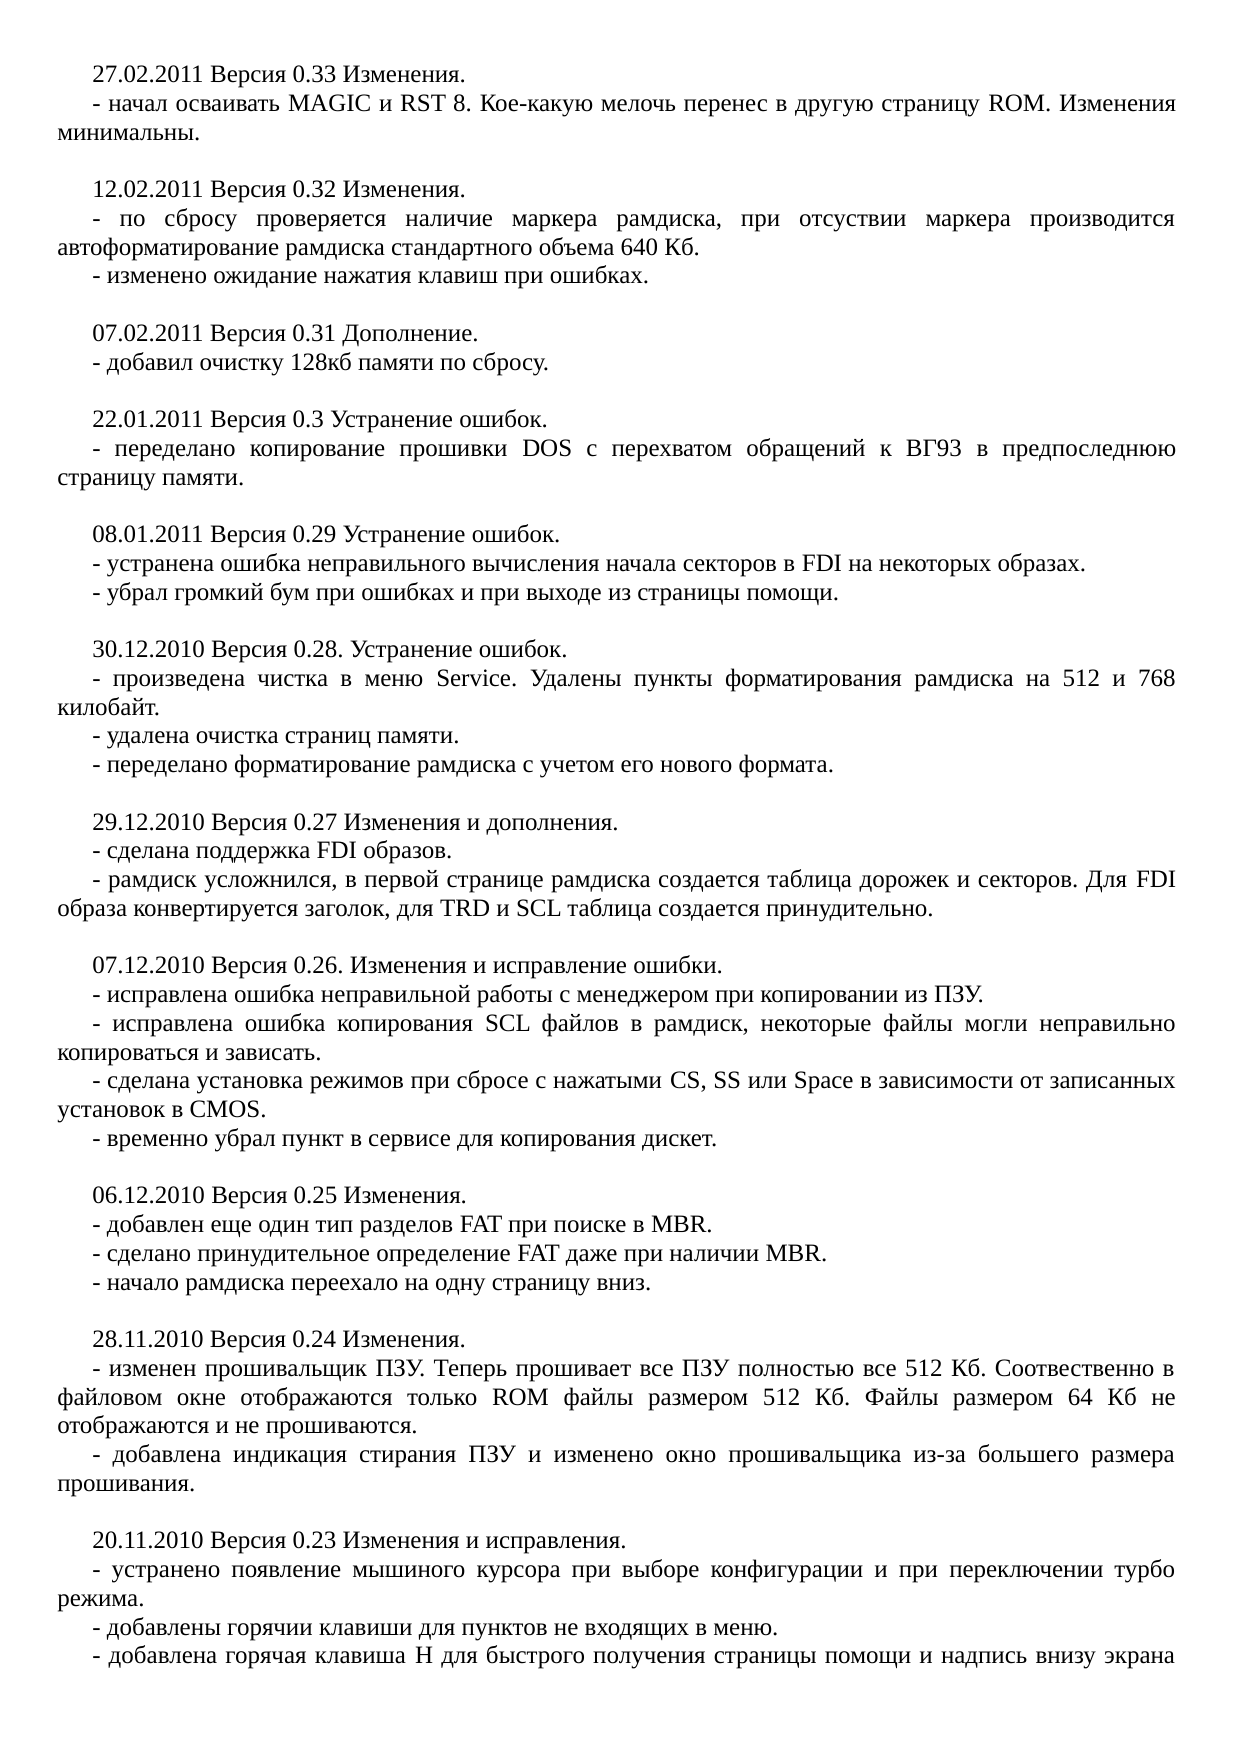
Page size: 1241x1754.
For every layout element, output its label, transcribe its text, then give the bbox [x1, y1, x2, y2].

text 20.11.2010 Версия 0.23 Изменения и исправления. [57, 1526, 1176, 1554]
text 30.12.2010 Версия 0.28. Устранение ошибок. [57, 634, 1176, 663]
text 06.12.2010 Версия 0.25 Изменения. [57, 1181, 1176, 1209]
text 22.01.2011 Версия 0.3 Устранение ошибок. [57, 404, 1176, 433]
text - начало рамдиска переехало на одну страницу вниз. [57, 1267, 1176, 1296]
text 29.12.2010 Версия 0.27 Изменения и дополнения. [57, 807, 1176, 836]
text - убрал громкий бум при ошибках и при выходе из страницы помощи. [57, 577, 1176, 606]
text - переделано копирование прошивки DOS с перехватом обращений к ВГ93 в предпоследнюю страницу памяти. [57, 433, 1176, 491]
text - добавлена горячая клавиша H для быстрого получения страницы помощи и надпись внизу экрана [57, 1641, 1176, 1669]
text - сделана установка режимов при сбросе с нажатыми CS, SS или Space в зависимости от записанных установок в CMOS. [57, 1066, 1176, 1123]
text - добавлены горячии клавиши для пунктов не входящих в меню. [57, 1612, 1176, 1641]
text - устранена ошибка неправильного вычисления начала секторов в FDI на некоторых образах. [57, 548, 1176, 577]
text - добавлена индикация стирания ПЗУ и изменено окно прошивальщика из-за большего размера прошивания. [57, 1439, 1176, 1497]
text - сделано принудительное определение FAT даже при наличии MBR. [57, 1238, 1176, 1267]
text - изменено ожидание нажатия клавиш при ошибках. [57, 261, 1176, 289]
text - сделана поддержка FDI образов. [57, 836, 1176, 864]
text - произведена чистка в меню Service. Удалены пункты форматирования рамдиска на 512 и 768 килобайт. [57, 663, 1176, 721]
text - начал осваивать MAGIC и RST 8. Кое-какую мелочь перенес в другую страницу ROM. Изменения минимальны. [57, 88, 1176, 146]
text - переделано форматирование рамдиска с учетом его нового формата. [57, 749, 1176, 778]
text - устранено появление мышиного курсора при выборе конфигурации и при переключении турбо режима. [57, 1554, 1176, 1612]
text - исправлена ошибка копирования SCL файлов в рамдиск, некоторые файлы могли неправильно копироваться и зависать. [57, 1008, 1176, 1066]
text - изменен прошивальщик ПЗУ. Теперь прошивает все ПЗУ полностью все 512 Кб. Соотвественно в файловом окне отображаются только ROM файлы размером 512 Кб. Файлы размером 64 Кб не отображаются и не прошиваются. [57, 1353, 1176, 1439]
text 08.01.2011 Версия 0.29 Устранение ошибок. [57, 519, 1176, 548]
text 07.02.2011 Версия 0.31 Дополнение. [57, 318, 1176, 347]
text - по сбросу проверяется наличие маркера рамдиска, при отсуствии маркера производится автоформатирование рамдиска стандартного объема 640 Кб. [57, 203, 1176, 261]
text - временно убрал пункт в сервисе для копирования дискет. [57, 1123, 1176, 1152]
text 28.11.2010 Версия 0.24 Изменения. [57, 1324, 1176, 1353]
text 12.02.2011 Версия 0.32 Изменения. [57, 174, 1176, 203]
text 27.02.2011 Версия 0.33 Изменения. [57, 59, 1176, 88]
text 07.12.2010 Версия 0.26. Изменения и исправление ошибки. [57, 951, 1176, 979]
text - добавил очистку 128кб памяти по сбросу. [57, 347, 1176, 376]
text - исправлена ошибка неправильной работы с менеджером при копировании из ПЗУ. [57, 979, 1176, 1008]
text - удалена очистка страниц памяти. [57, 721, 1176, 749]
text - рамдиск усложнился, в первой странице рамдиска создается таблица дорожек и секторов. Для FDI образа конвертируется заголок, для TRD и SCL таблица создается принудительно. [57, 864, 1176, 922]
text - добавлен еще один тип разделов FAT при поиске в MBR. [57, 1209, 1176, 1238]
